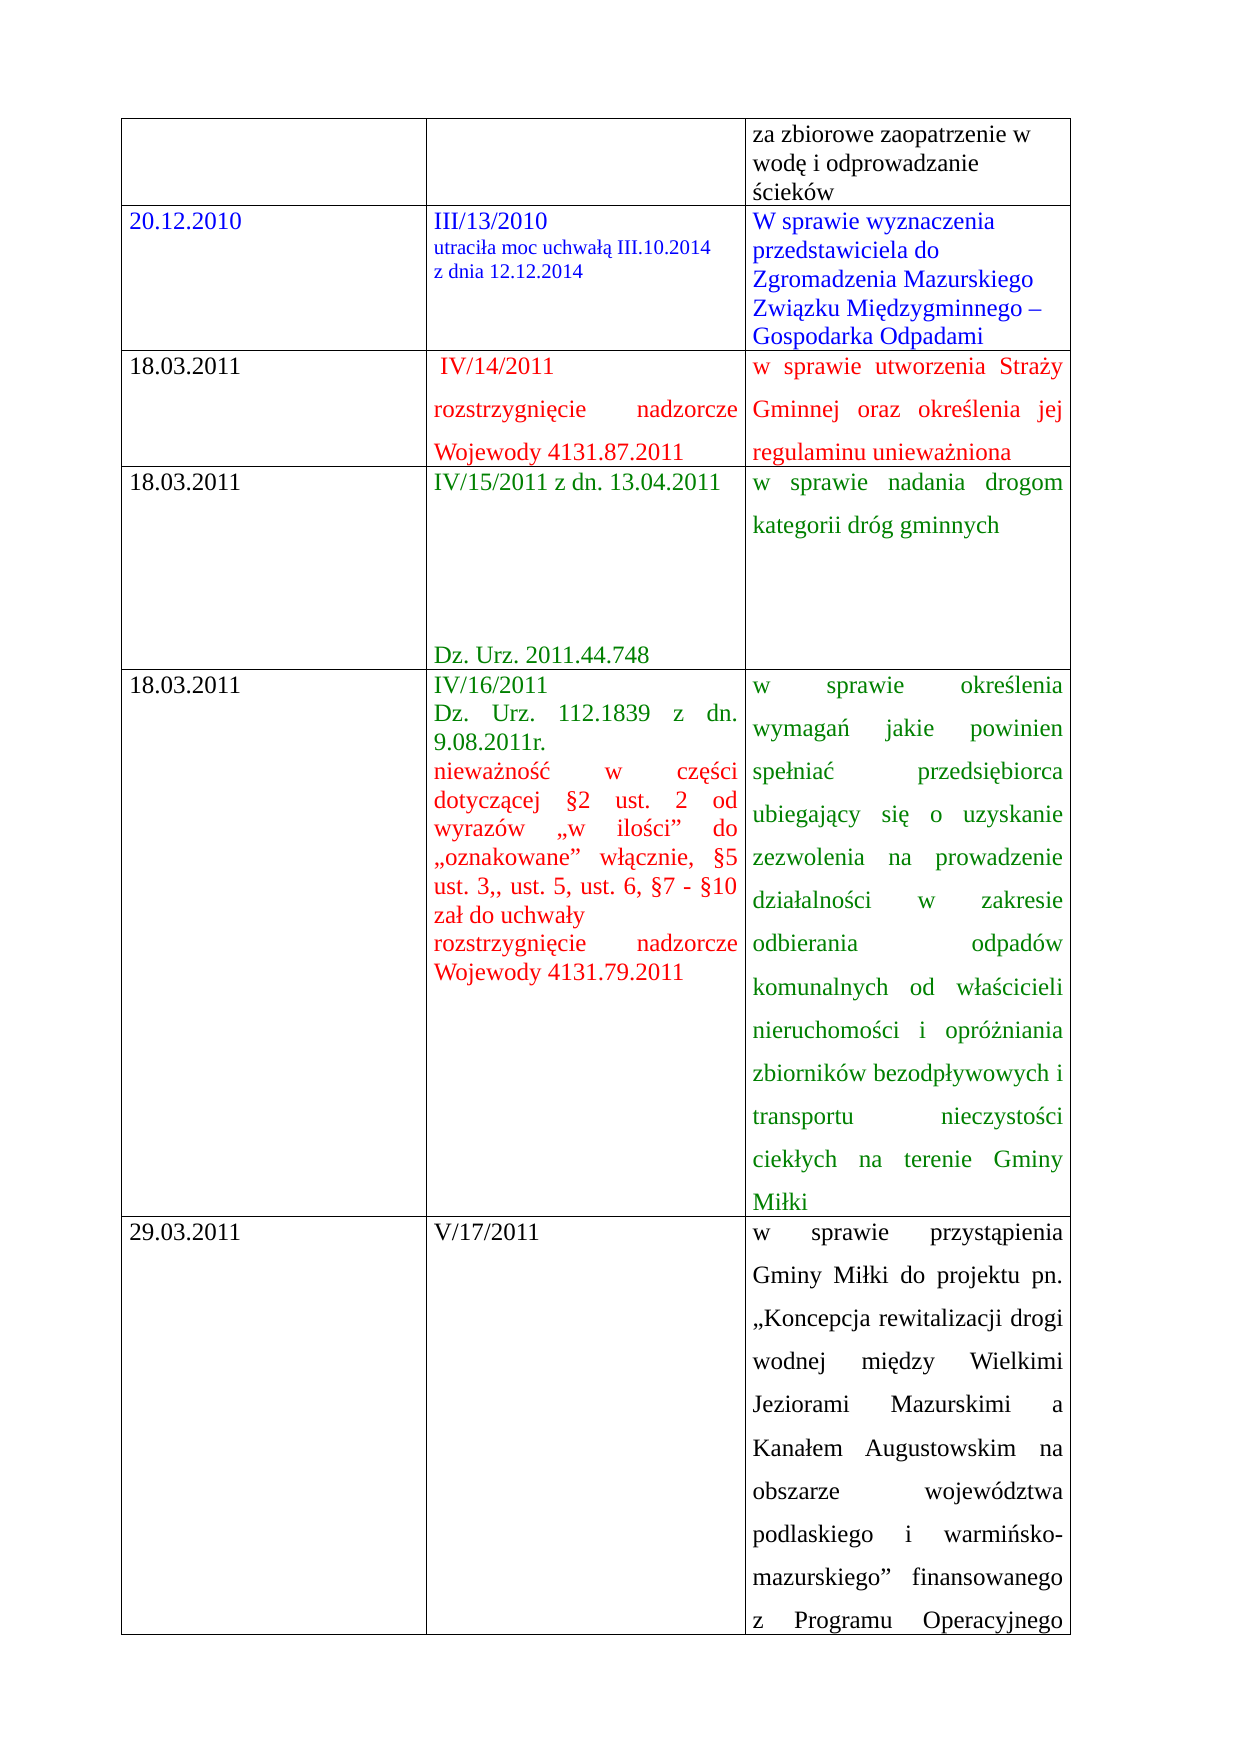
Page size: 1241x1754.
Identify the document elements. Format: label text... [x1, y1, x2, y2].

table_cell IV/14/2011 rozstrzygnięcie nadzorcze Wojewody 4131.87.2011 [427, 351, 745, 466]
table_cell za zbiorowe zaopatrzenie w wodę i odprowadzanie ścieków [746, 119, 1070, 205]
table_cell w sprawie nadania drogom kategorii dróg gminnych [746, 467, 1070, 669]
table_cell IV/16/2011 Dz. Urz. 112.1839 z dn. 9.08.2011r. nieważność w części dotyczącej §2 ust. 2 od wyrazów „w ilości” do „oznakowane” włącznie, §5 ust. 3,, ust. 5, ust. 6, §7 - §10 zał do uchwały rozstrzygnięcie nadzorcze Wojewody 4131.79.2011 [427, 670, 745, 1216]
table_cell w sprawie określenia wymagań jakie powinien spełniać przedsiębiorca ubiegający się o uzyskanie zezwolenia na prowadzenie działalności w zakresie odbierania odpadów komunalnych od właścicieli nieruchomości i opróżniania zbiorników bezodpływowych i transportu nieczystości ciekłych na terenie Gminy Miłki [746, 670, 1070, 1216]
table_cell 18.03.2011 [122, 351, 426, 466]
table_cell IV/15/2011 z dn. 13.04.2011 Dz. Urz. 2011.44.748 [427, 467, 745, 669]
table_cell 20.12.2010 [122, 206, 426, 350]
table_cell 18.03.2011 [122, 467, 426, 669]
table_cell 18.03.2011 [122, 670, 426, 1216]
table_cell w sprawie przystąpienia Gminy Miłki do projektu pn. „Koncepcja rewitalizacji drogi wodnej między Wielkimi Jeziorami Mazurskimi a Kanałem Augustowskim na obszarze województwa podlaskiego i warmińsko-mazurskiego” finansowanego z Programu Operacyjnego [746, 1217, 1070, 1634]
table_cell III/13/2010 utraciła moc uchwałą III.10.2014 z dnia 12.12.2014 [427, 206, 745, 350]
table_cell w sprawie utworzenia Straży Gminnej oraz określenia jej regulaminu unieważniona [746, 351, 1070, 466]
table_cell V/17/2011 [427, 1217, 745, 1634]
table_cell [427, 119, 745, 205]
table_cell W sprawie wyznaczenia przedstawiciela do Zgromadzenia Mazurskiego Związku Międzygminnego – Gospodarka Odpadami [746, 206, 1070, 350]
table_cell 29.03.2011 [122, 1217, 426, 1634]
table_cell [122, 119, 426, 205]
